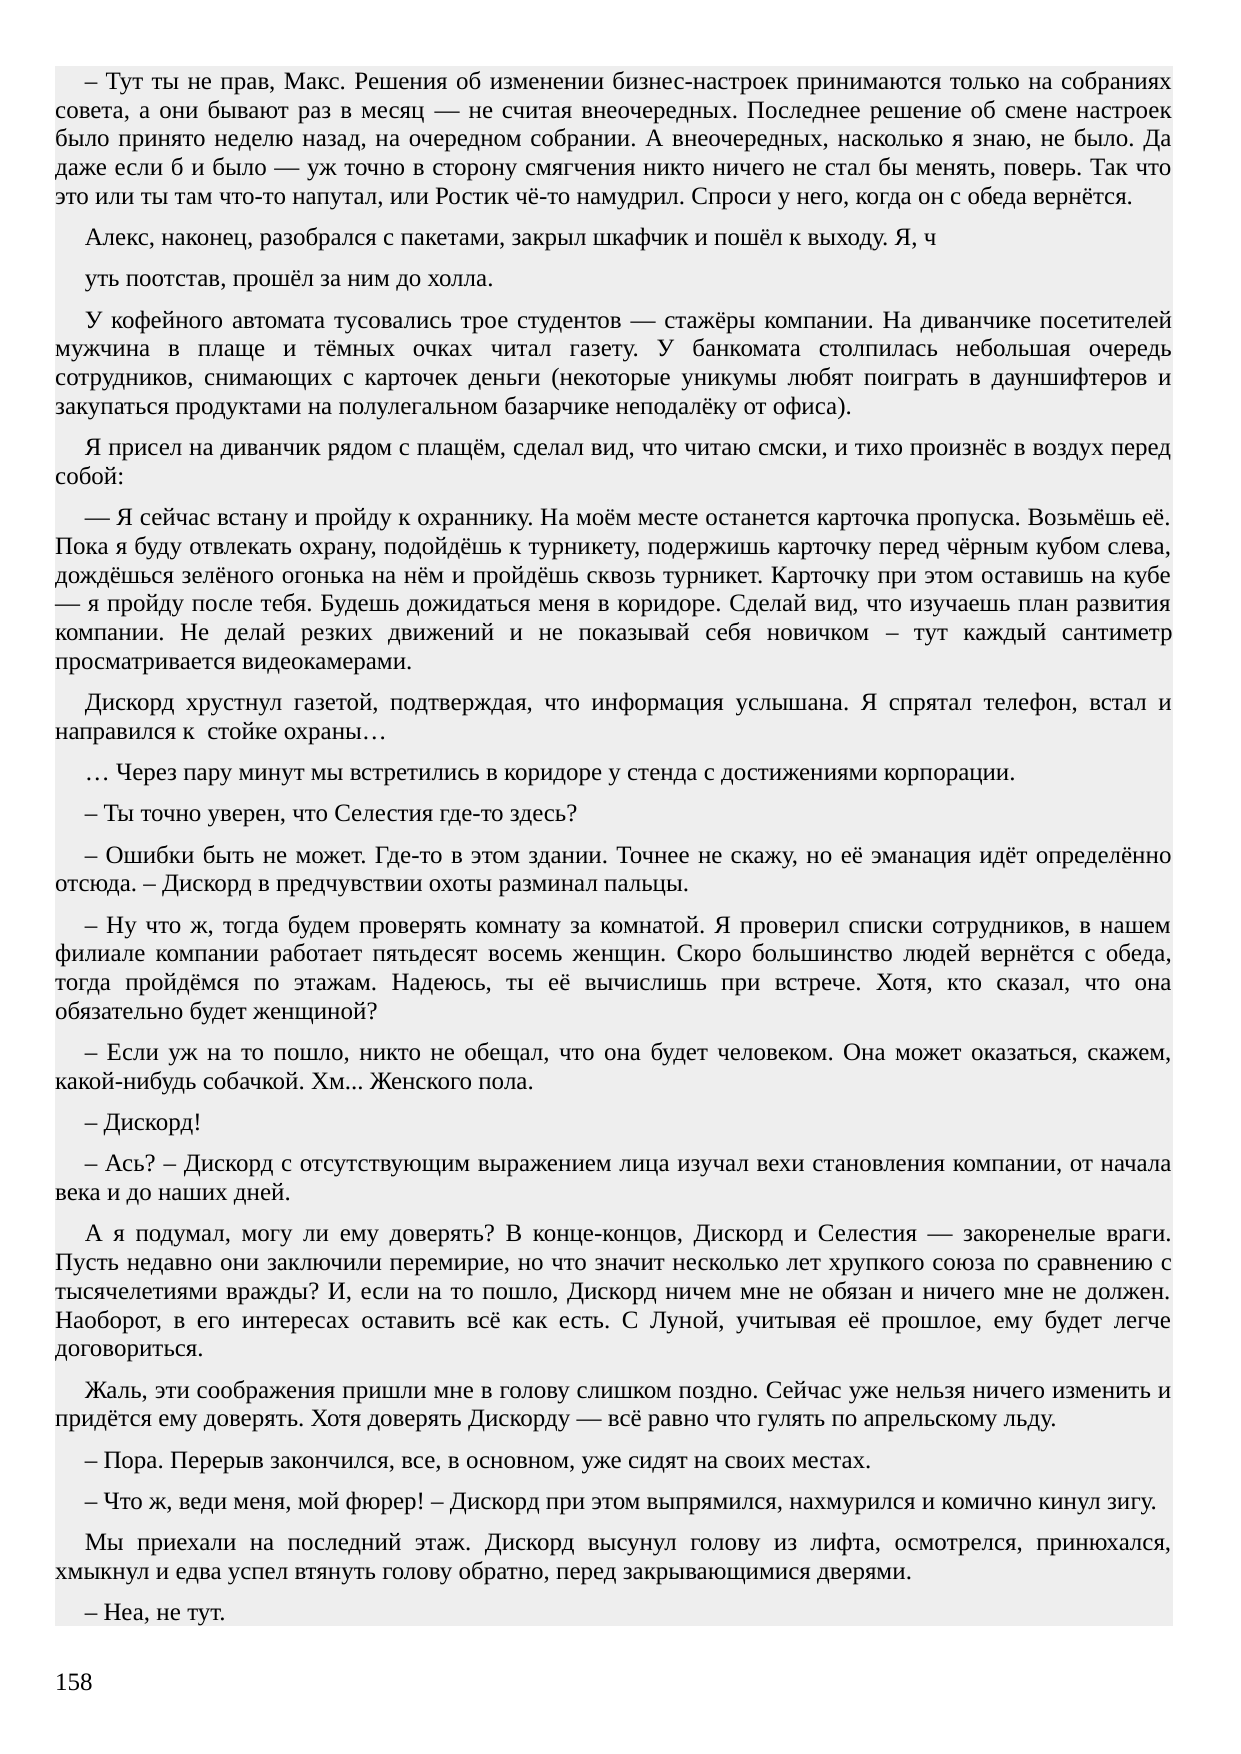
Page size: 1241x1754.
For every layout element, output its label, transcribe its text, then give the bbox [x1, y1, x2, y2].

text У кофейного автомата тусовались трое студентов — стажёры компании. На диванчике посетителей мужчина в плаще и тёмных очках читал газету. У банкомата столпилась небольшая очередь сотрудников, снимающих с карточек деньги (некоторые уникумы любят поиграть в дауншифтеров и закупаться продуктами на полулегальном базарчике неподалёку от офиса). [55, 305, 1173, 420]
text — Я сейчас встану и пройду к охраннику. На моём месте останется карточка пропуска. Возьмёшь её. Пока я буду отвлекать охрану, подойдёшь к турникету, подержишь карточку перед чёрным кубом слева, дождёшься зелёного огонька на нём и пройдёшь сквозь турникет. Карточку при этом оставишь на кубе — я пройду после тебя. Будешь дожидаться меня в коридоре. Сделай вид, что изучаешь план развития компании. Не делай резких движений и не показывай себя новичком – тут каждый сантиметр просматривается видеокамерами. [55, 502, 1173, 675]
text – Неа, не тут. [55, 1597, 1173, 1626]
text – Ась? – Дискорд с отсутствующим выражением лица изучал вехи становления компании, от начала века и до наших дней. [55, 1148, 1173, 1206]
text Дискорд хрустнул газетой, подтверждая, что информация услышана. Я спрятал телефон, встал и направился к стойке охраны… [55, 687, 1173, 745]
text – Дискорд! [55, 1107, 1173, 1136]
text – Ошибки быть не может. Где-то в этом здании. Точнее не скажу, но её эманация идёт определённо отсюда. – Дискорд в предчувствии охоты разминал пальцы. [55, 840, 1173, 897]
text … Через пару минут мы встретились в коридоре у стенда с достижениями корпорации. [55, 757, 1173, 786]
text – Что ж, веди меня, мой фюрер! – Дискорд при этом выпрямился, нахмурился и комично кинул зигу. [55, 1486, 1173, 1515]
text – Ну что ж, тогда будем проверять комнату за комнатой. Я проверил списки сотрудников, в нашем филиале компании работает пятьдесят восемь женщин. Скоро большинство людей вернётся с обеда, тогда пройдёмся по этажам. Надеюсь, ты её вычислишь при встрече. Хотя, кто сказал, что она обязательно будет женщиной? [55, 910, 1173, 1025]
text – Тут ты не прав, Макс. Решения об изменении бизнес-настроек принимаются только на собраниях совета, а они бывают раз в месяц — не считая внеочередных. Последнее решение об смене настроек было принято неделю назад, на очередном собрании. А внеочередных, насколько я знаю, не было. Да даже если б и было — уж точно в сторону смягчения никто ничего не стал бы менять, поверь. Так что это или ты там что-то напутал, или Ростик чё-то намудрил. Спроси у него, когда он с обеда вернётся. [55, 66, 1173, 210]
text Жаль, эти соображения пришли мне в голову слишком поздно. Сейчас уже нельзя ничего изменить и придётся ему доверять. Хотя доверять Дискорду — всё равно что гулять по апрельскому льду. [55, 1375, 1173, 1432]
text – Ты точно уверен, что Селестия где-то здесь? [55, 798, 1173, 827]
text Мы приехали на последний этаж. Дискорд высунул голову из лифта, осмотрелся, принюхался, хмыкнул и едва успел втянуть голову обратно, перед закрывающимися дверями. [55, 1527, 1173, 1585]
text уть поотстав, прошёл за ним до холла. [55, 263, 1173, 292]
text – Если уж на то пошло, никто не обещал, что она будет человеком. Она может оказаться, скажем, какой-нибудь собачкой. Хм... Женского пола. [55, 1037, 1173, 1095]
text Я присел на диванчик рядом с плащём, сделал вид, что читаю смски, и тихо произнёс в воздух перед собой: [55, 432, 1173, 490]
text Алекс, наконец, разобрался с пакетами, закрыл шкафчик и пошёл к выходу. Я, ч [55, 222, 1173, 251]
text А я подумал, могу ли ему доверять? В конце-концов, Дискорд и Селестия — закоренелые враги. Пусть недавно они заключили перемирие, но что значит несколько лет хрупкого союза по сравнению с тысячелетиями вражды? И, если на то пошло, Дискорд ничем мне не обязан и ничего мне не должен. Наоборот, в его интересах оставить всё как есть. С Луной, учитывая её прошлое, ему будет легче договориться. [55, 1218, 1173, 1362]
text – Пора. Перерыв закончился, все, в основном, уже сидят на своих местах. [55, 1445, 1173, 1473]
